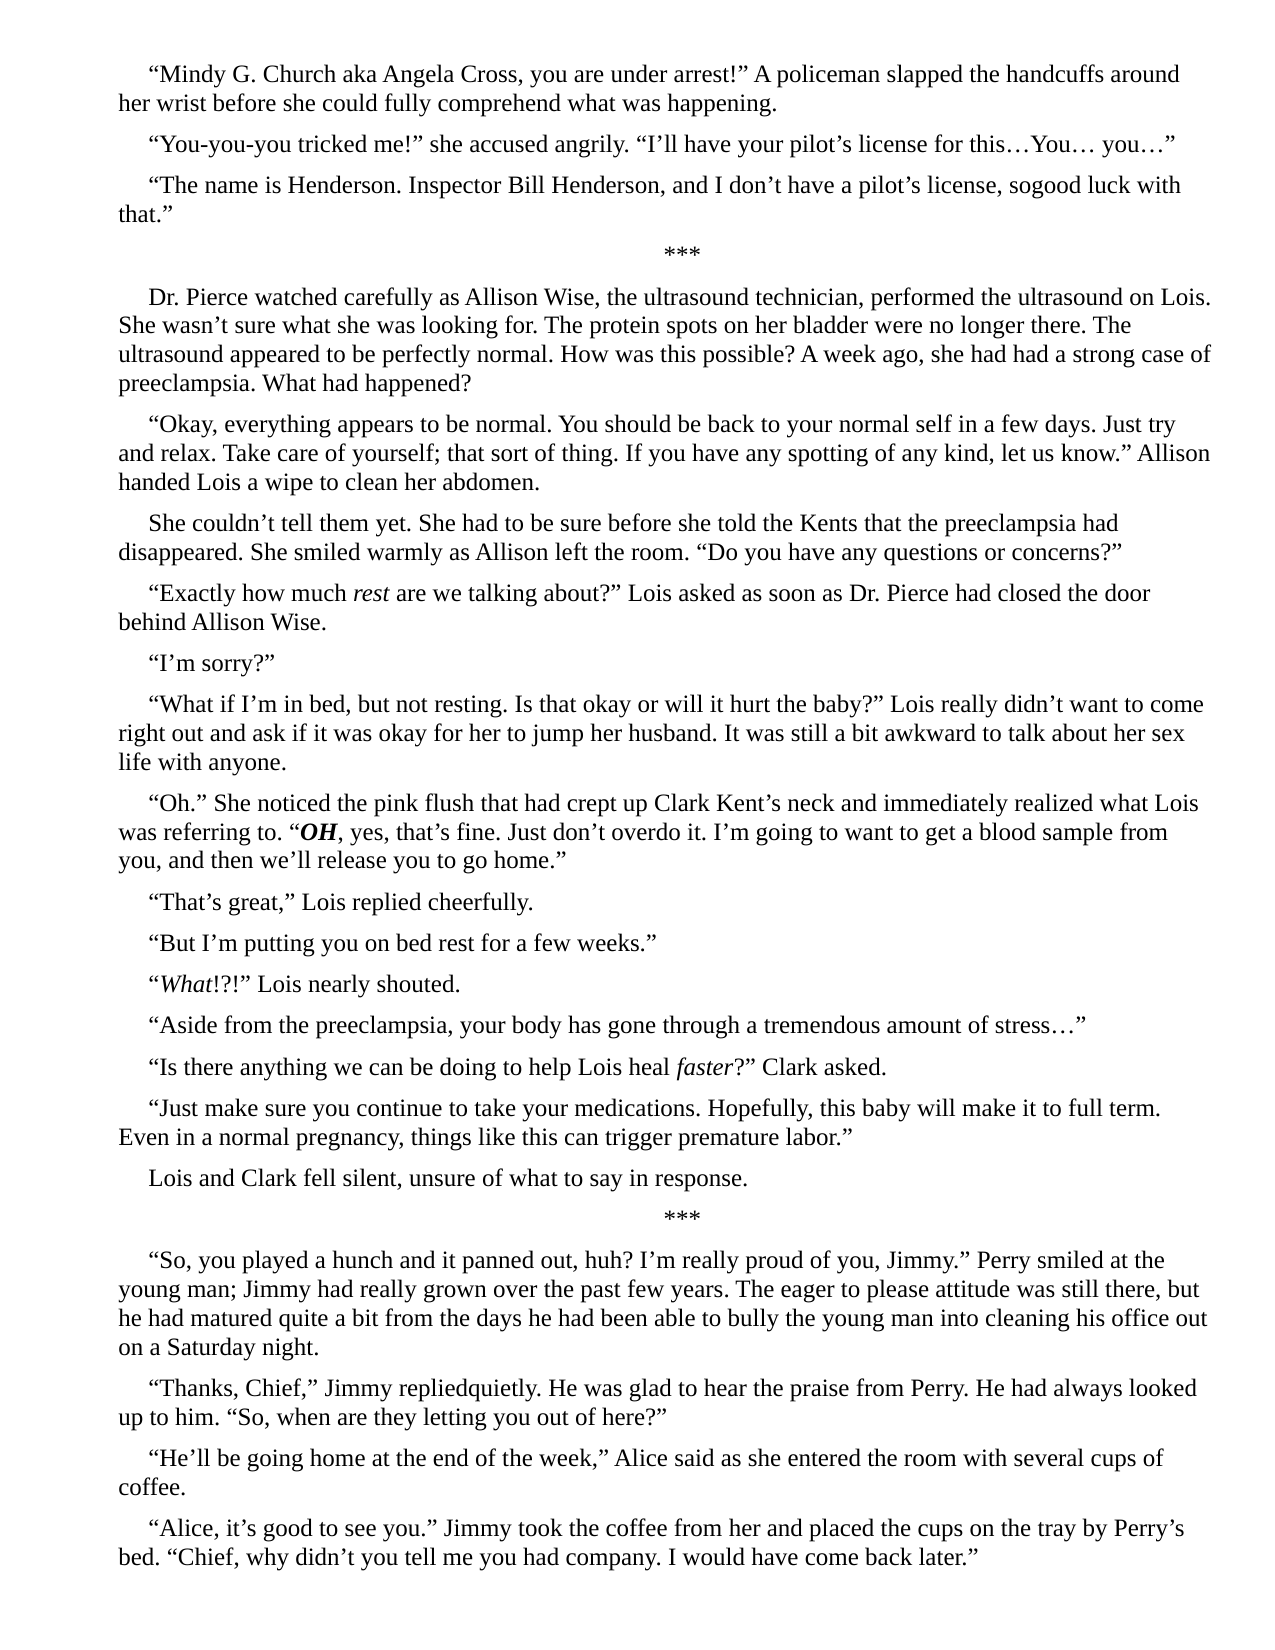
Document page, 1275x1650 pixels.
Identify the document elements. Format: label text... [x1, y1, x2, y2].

text *** [118, 240, 1216, 269]
text “Mindy G. Church aka Angela Cross, you are under arrest!” A policeman slapped the handcuffs around her wrist before she could fully comprehend what was happening. [118, 59, 1216, 117]
text “Alice, it’s good to see you.” Jimmy took the coffee from her and placed the cups on the tray by Perry’s bed. “Chief, why didn’t you tell me you had company. I would have come back later.” [118, 1513, 1216, 1570]
text “Aside from the preeclampsia, your body has gone through a tremendous amount of stress…” [118, 1010, 1216, 1039]
text “He’ll be going home at the end of the week,” Alice said as she entered the room with several cups of coffee. [118, 1443, 1216, 1500]
text “That’s great,” Lois replied cheerfully. [118, 887, 1216, 915]
text “Is there anything we can be doing to help Lois heal faster?” Clark asked. [118, 1052, 1216, 1080]
text “Exactly how much rest are we talking about?” Lois asked as soon as Dr. Pierce had closed the door behind Allison Wise. [118, 578, 1216, 635]
text “I’m sorry?” [118, 648, 1216, 677]
text “Oh.” She noticed the pink flush that had crept up Clark Kent’s neck and immediately realized what Lois was referring to. “OH, yes, that’s fine. Just don’t overdo it. I’m going to want to get a blood sample from you, and then we’ll release you to go home.” [118, 788, 1216, 874]
text “The name is Henderson. Inspector Bill Henderson, and I don’t have a pilot’s license, sogood luck with that.” [118, 170, 1216, 228]
text “Thanks, Chief,” Jimmy repliedquietly. He was glad to hear the praise from Perry. He had always looked up to him. “So, when are they letting you out of here?” [118, 1373, 1216, 1430]
text “Just make sure you continue to take your medications. Hopefully, this baby will make it to full term. Even in a normal pregnancy, things like this can trigger premature labor.” [118, 1093, 1216, 1150]
text Dr. Pierce watched carefully as Allison Wise, the ultrasound technician, performed the ultrasound on Lois. She wasn’t sure what she was looking for. The protein spots on her bladder were no longer there. The ultrasound appeared to be perfectly normal. How was this possible? A week ago, she had had a strong case of preeclampsia. What had happened? [118, 282, 1216, 397]
text “So, you played a hunch and it panned out, huh? I’m really proud of you, Jimmy.” Perry smiled at the young man; Jimmy had really grown over the past few years. The eager to please attitude was still there, but he had matured quite a bit from the days he had been able to bully the young man into cleaning his office out on a Saturday night. [118, 1245, 1216, 1360]
text “What!?!” Lois nearly shouted. [118, 969, 1216, 998]
text *** [118, 1204, 1216, 1233]
text She couldn’t tell them yet. She had to be sure before she told the Kents that the preeclampsia had disappeared. She smiled warmly as Allison left the room. “Do you have any questions or concerns?” [118, 508, 1216, 565]
text “You-you-you tricked me!” she accused angrily. “I’ll have your pilot’s license for this…You… you…” [118, 129, 1216, 158]
text Lois and Clark fell silent, unsure of what to say in response. [118, 1163, 1216, 1192]
text “But I’m putting you on bed rest for a few weeks.” [118, 928, 1216, 957]
text “Okay, everything appears to be normal. You should be back to your normal self in a few days. Just try and relax. Take care of yourself; that sort of thing. If you have any spotting of any kind, let us know.” Allison handed Lois a wipe to clean her abdomen. [118, 409, 1216, 495]
text “What if I’m in bed, but not resting. Is that okay or will it hurt the baby?” Lois really didn’t want to come right out and ask if it was okay for her to jump her husband. It was still a bit awkward to talk about her sex life with anyone. [118, 689, 1216, 775]
